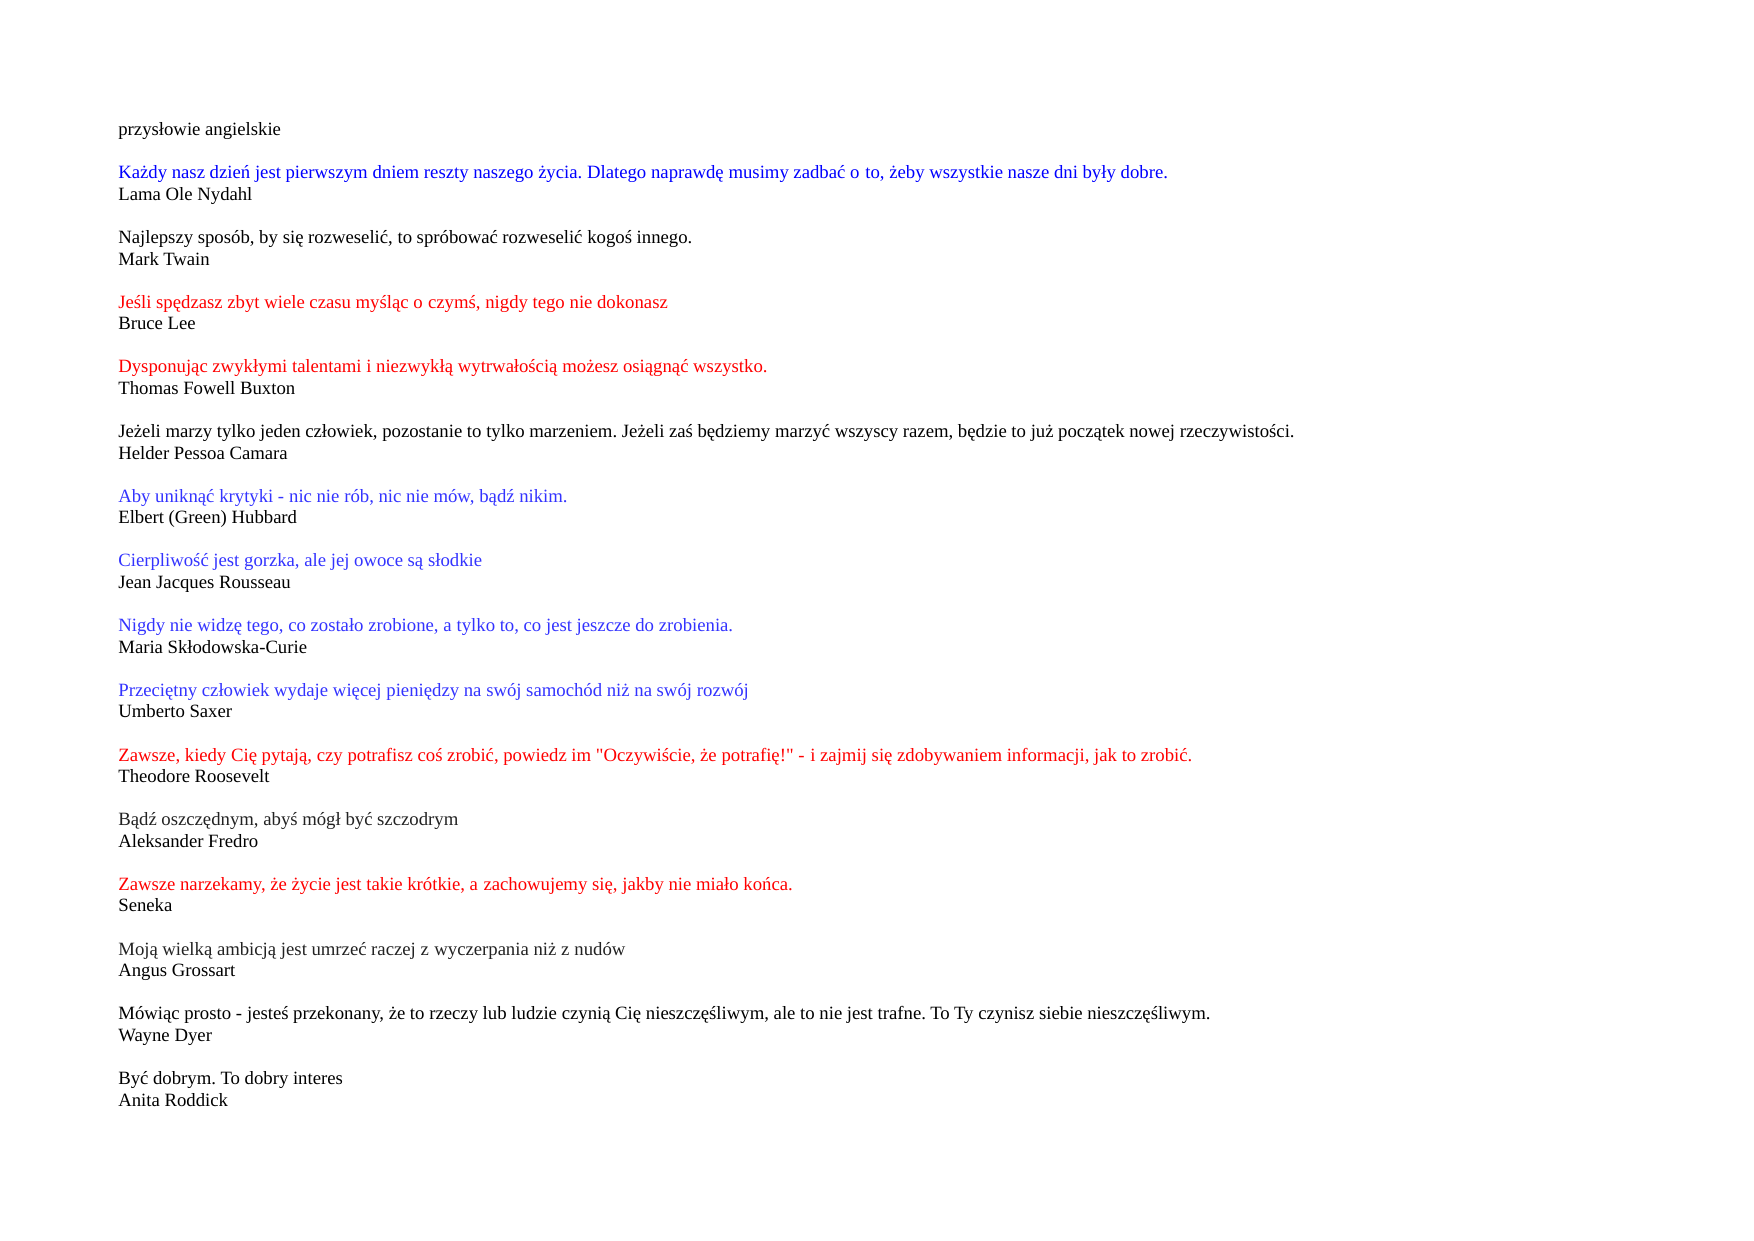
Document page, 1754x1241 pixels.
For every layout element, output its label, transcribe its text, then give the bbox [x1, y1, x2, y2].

text Angus Grossart [118, 959, 1636, 981]
text Aby uniknąć krytyki - nic nie rób, nic nie mów, bądź nikim. [118, 485, 1636, 506]
text Najlepszy sposób, by się rozweselić, to spróbować rozweselić kogoś innego. [118, 226, 1636, 247]
text Thomas Fowell Buxton [118, 377, 1636, 398]
text Bruce Lee [118, 312, 1636, 334]
text Jean Jacques Rousseau [118, 571, 1636, 592]
text Mówiąc prosto - jesteś przekonany, że to rzeczy lub ludzie czynią Cię nieszczęśliwym, ale to nie jest trafne. To Ty czynisz siebie nieszczęśliwym. [118, 1002, 1636, 1024]
text Helder Pessoa Camara [118, 442, 1636, 463]
text Anita Roddick [118, 1088, 1636, 1110]
text Zawsze, kiedy Cię pytają, czy potrafisz coś zrobić, powiedz im "Oczywiście, że potrafię!" - i zajmij się zdobywaniem informacji, jak to zrobić. [118, 743, 1636, 765]
text Dysponując zwykłymi talentami i niezwykłą wytrwałością możesz osiągnąć wszystko. [118, 355, 1636, 377]
text Wayne Dyer [118, 1024, 1636, 1045]
text Moją wielką ambicją jest umrzeć raczej z wyczerpania niż z nudów [118, 937, 1636, 959]
text Cierpliwość jest gorzka, ale jej owoce są słodkie [118, 549, 1636, 571]
text Theodore Roosevelt [118, 765, 1636, 787]
text Nigdy nie widzę tego, co zostało zrobione, a tylko to, co jest jeszcze do zrobienia. [118, 614, 1636, 636]
text Jeżeli marzy tylko jeden człowiek, pozostanie to tylko marzeniem. Jeżeli zaś będziemy marzyć wszyscy razem, będzie to już początek nowej rzeczywistości. [118, 420, 1636, 442]
text Elbert (Green) Hubbard [118, 506, 1636, 528]
text Zawsze narzekamy, że życie jest takie krótkie, a zachowujemy się, jakby nie miało końca. [118, 873, 1636, 894]
text Być dobrym. To dobry interes [118, 1067, 1636, 1088]
text Umberto Saxer [118, 700, 1636, 722]
text Mark Twain [118, 247, 1636, 269]
text przysłowie angielskie [118, 118, 1636, 140]
text Przeciętny człowiek wydaje więcej pieniędzy na swój samochód niż na swój rozwój [118, 679, 1636, 700]
text Jeśli spędzasz zbyt wiele czasu myśląc o czymś, nigdy tego nie dokonasz [118, 291, 1636, 312]
text Lama Ole Nydahl [118, 183, 1636, 204]
text Bądź oszczędnym, abyś mógł być szczodrym [118, 808, 1636, 830]
text Każdy nasz dzień jest pierwszym dniem reszty naszego życia. Dlatego naprawdę musimy zadbać o to, żeby wszystkie nasze dni były dobre. [118, 161, 1636, 183]
text Maria Skłodowska-Curie [118, 636, 1636, 657]
text Seneka [118, 894, 1636, 916]
text Aleksander Fredro [118, 830, 1636, 851]
